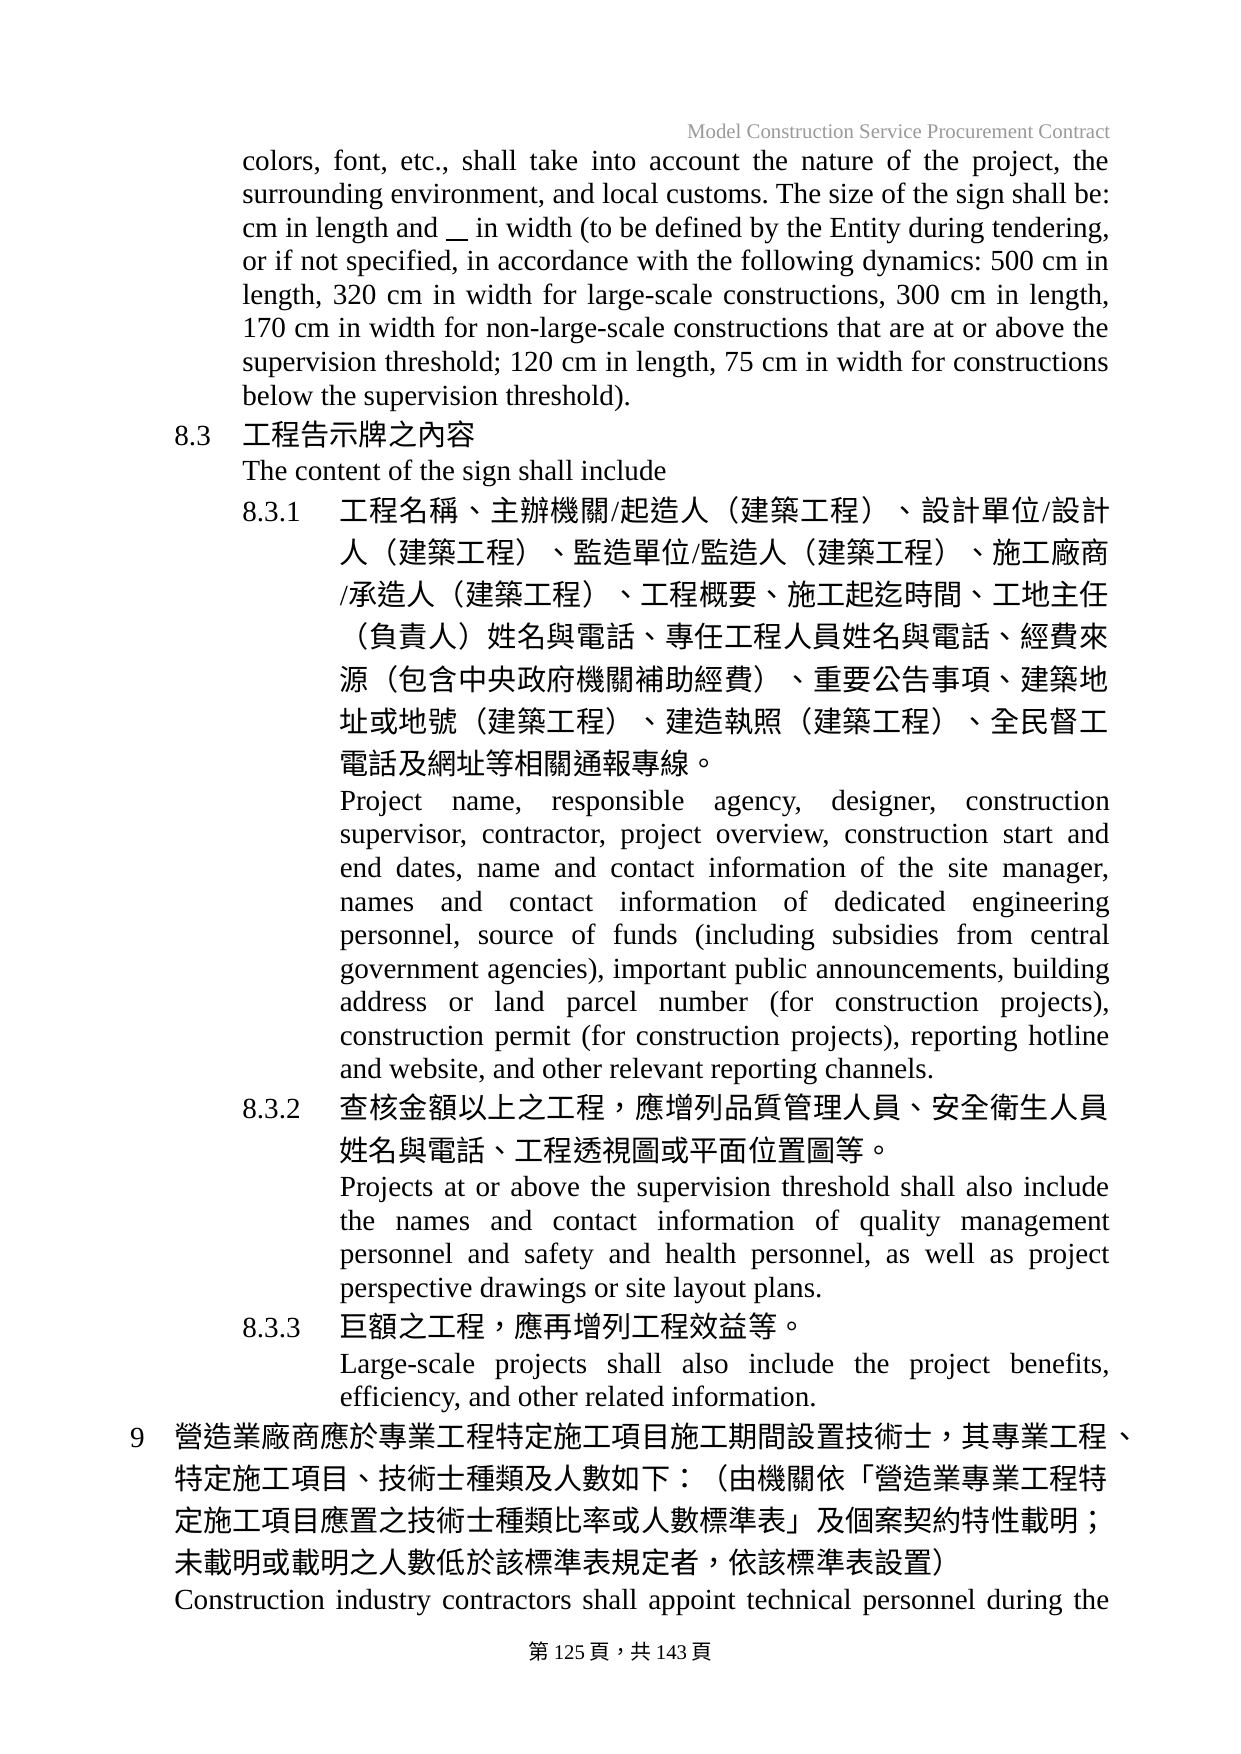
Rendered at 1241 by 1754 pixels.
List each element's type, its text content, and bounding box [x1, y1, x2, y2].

list 營造業廠商應於專業工程特定施工項目施工期間設置技術士，其專業工程、特定施工項目、技術士種類及人數如下：（由機關依「營造業專業工程特定施工項目應置之技術士種類比率或人數標準表」及個案契約特性載明；未載明或載明之人數低於該標準表規定者，依該標準表設置） [130, 1413, 1110, 1582]
text Large-scale projects shall also include the project benefits, efficiency, and other related information. [339, 1346, 1110, 1413]
list 工程名稱、主辦機關/起造人（建築工程）、設計單位/設計人（建築工程）、監造單位/監造人（建築工程）、施工廠商/承造人（建築工程）、工程概要、施工起迄時間、工地主任（負責人）姓名與電話、專任工程人員姓名與電話、經費來源（包含中央政府機關補助經費）、重要公告事項、建築地址或地號（建築工程）、建造執照（建築工程）、全民督工電話及網址等相關通報專線。 [242, 487, 1110, 783]
list 查核金額以上之工程，應增列品質管理人員、安全衛生人員姓名與電話、工程透視圖或平面位置圖等。 [242, 1085, 1110, 1169]
text The content of the sign shall include [242, 453, 1110, 487]
text Construction industry contractors shall appoint technical personnel during the [174, 1582, 1110, 1616]
text colors, font, etc., shall take into account the nature of the project, the surrounding environment, and local customs. The size of the sign shall be: cm in length and in width (to be defined by the Entity during tendering, or if not specified, in accordance with the following dynamics: 500 cm in length, 320 cm in width for large-scale constructions, 300 cm in length, 170 cm in width for non-large-scale constructions that are at or above the supervision threshold; 120 cm in length, 75 cm in width for constructions below the supervision threshold). [242, 143, 1110, 411]
list 巨額之工程，應再增列工程效益等。 [242, 1304, 1110, 1346]
text Projects at or above the supervision threshold shall also include the names and contact information of quality management personnel and safety and health personnel, as well as project perspective drawings or site layout plans. [339, 1169, 1110, 1304]
text Project name, responsible agency, designer, construction supervisor, contractor, project overview, construction start and end dates, name and contact information of the site manager, names and contact information of dedicated engineering personnel, source of funds (including subsidies from central government agencies), important public announcements, building address or land parcel number (for construction projects), construction permit (for construction projects), reporting hotline and website, and other relevant reporting channels. [339, 783, 1110, 1085]
list 工程告示牌之內容 [174, 411, 1110, 453]
